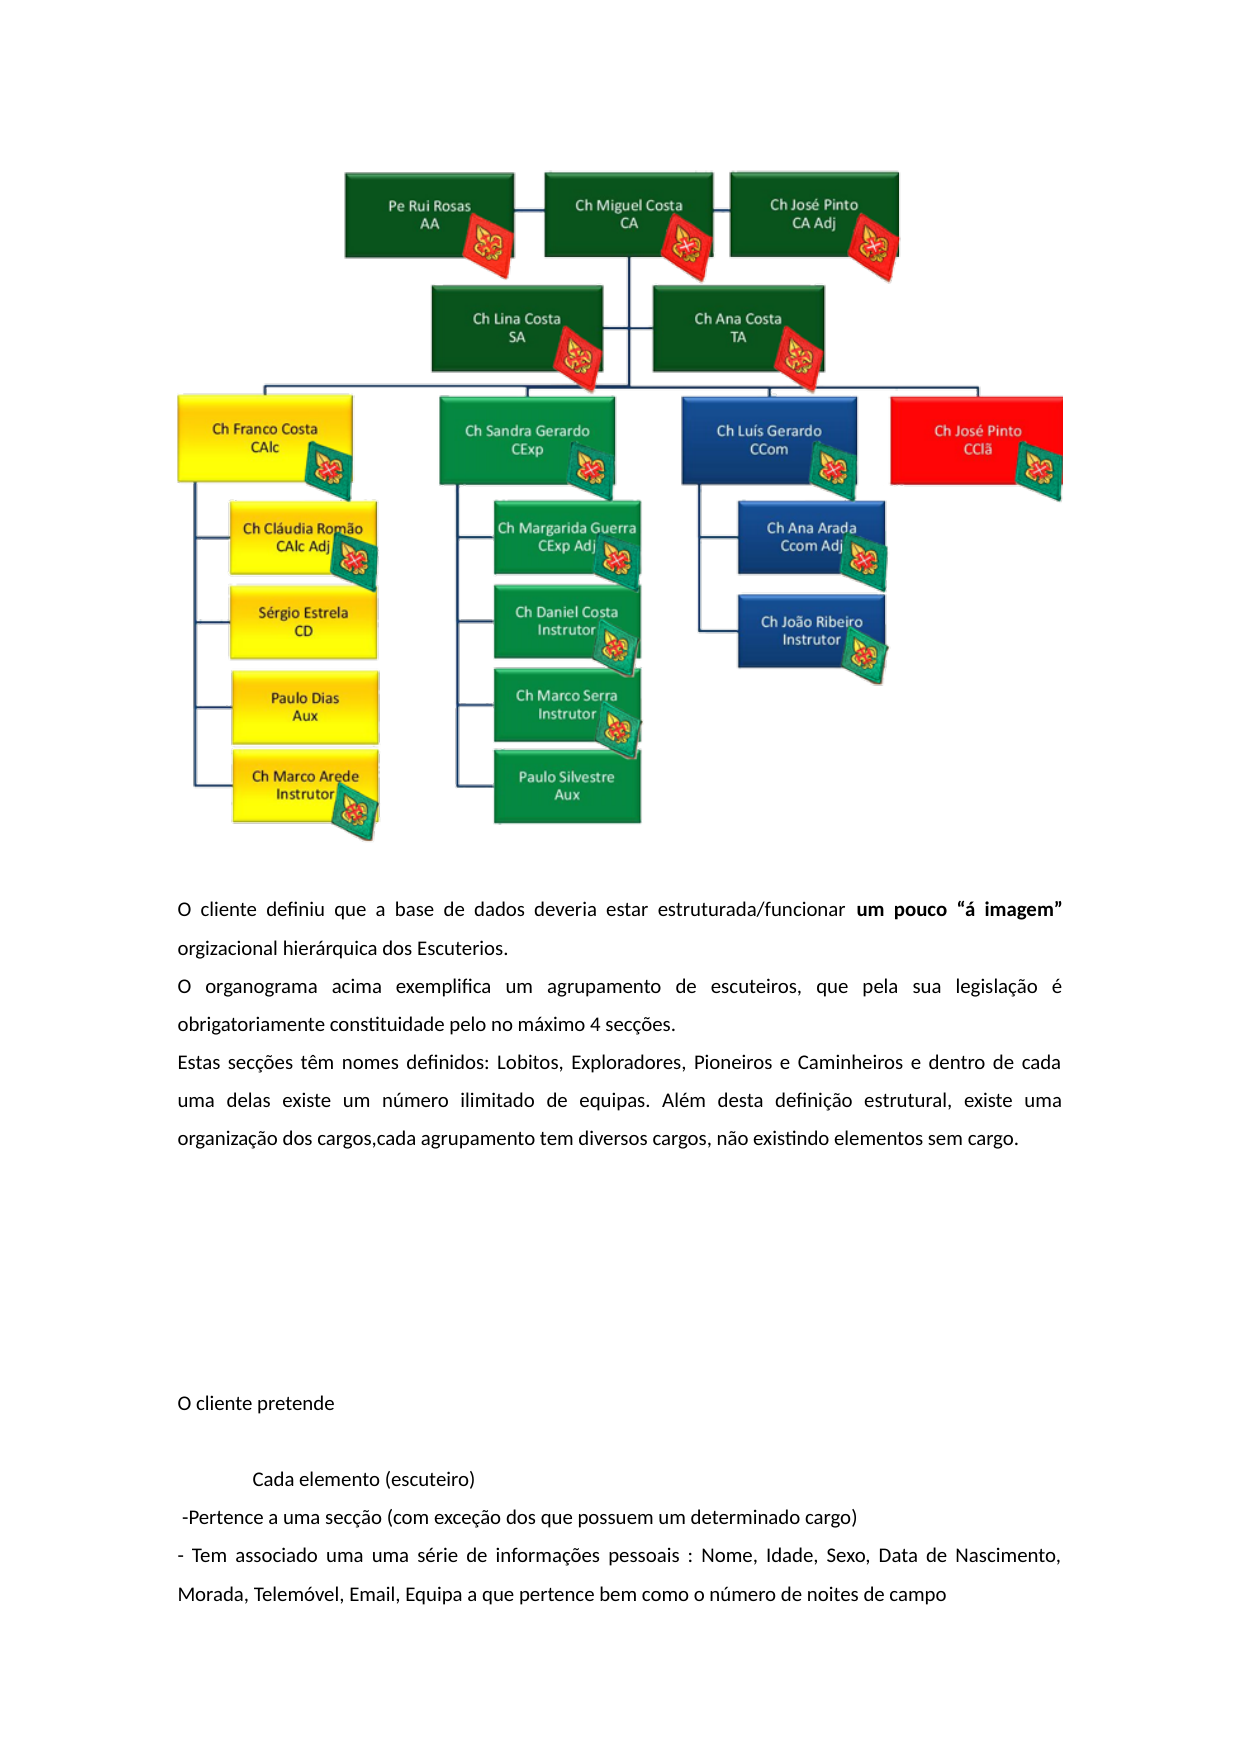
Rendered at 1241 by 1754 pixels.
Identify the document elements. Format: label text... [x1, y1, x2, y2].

text O organograma acima exemplifica um agrupamento de escuteiros, que pela sua legislação é obrigatoriamente constituidade pelo no máximo 4 secções. [177, 973, 1063, 1036]
text Estas secções têm nomes definidos: Lobitos, Exploradores, Pioneiros e Caminheiros e dentro de cada uma delas existe um número ilimitado de equipas. Além desta definição estrutural, existe uma organização dos cargos,cada agrupamento tem diversos cargos, não existindo elementos sem cargo. [177, 1049, 1063, 1151]
picture [177, 147, 1063, 849]
text - Tem associado uma uma série de informações pessoais : Nome, Idade, Sexo, Data de Nascimento, Morada, Telemóvel, Email, Equipa a que pertence bem como o número de noites de campo [177, 1543, 1063, 1606]
text O cliente definiu que a base de dados deveria estar estruturada/funcionar um pouco “á imagem” orgizacional hierárquica dos Escuterios. [177, 897, 1063, 960]
text Cada elemento (escuteiro) [177, 1466, 1063, 1492]
text -Pertence a uma secção (com exceção dos que possuem um determinado cargo) [177, 1504, 1063, 1530]
text O cliente pretende [177, 1390, 1063, 1416]
